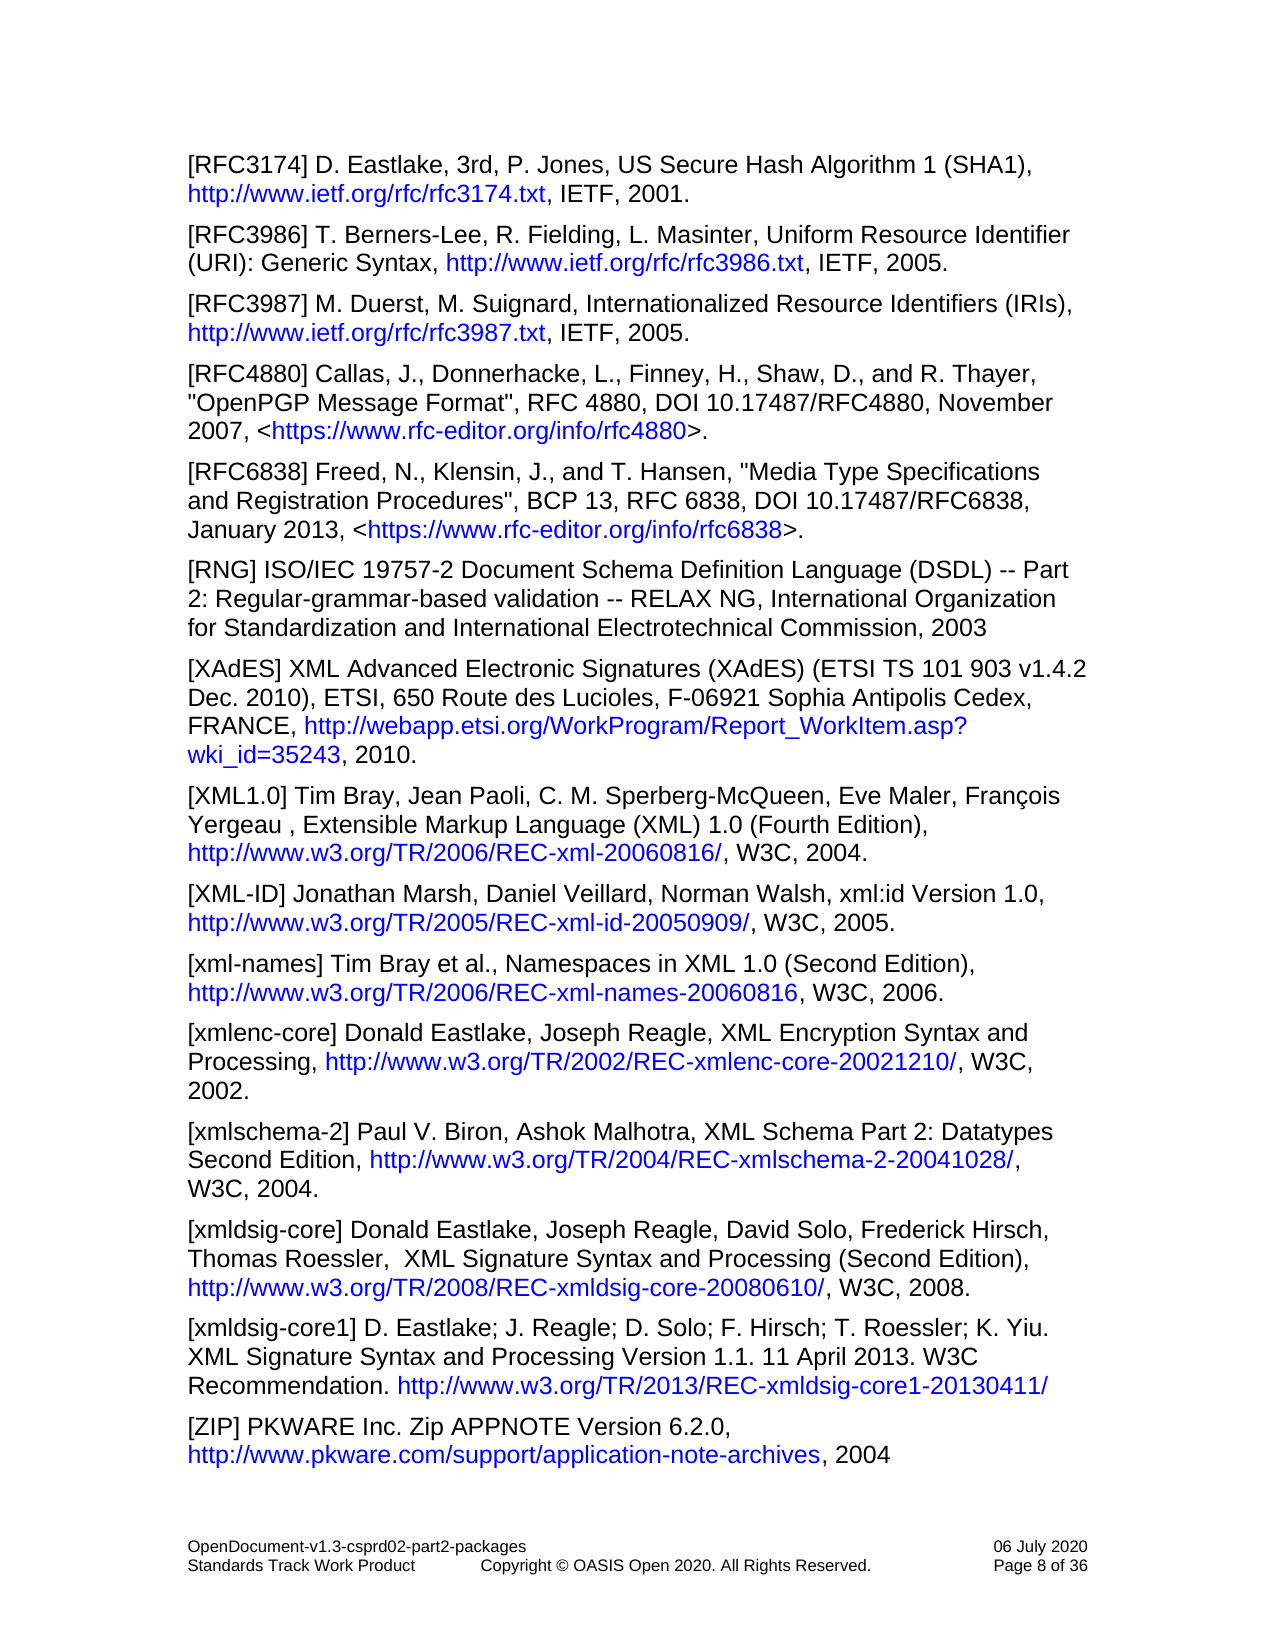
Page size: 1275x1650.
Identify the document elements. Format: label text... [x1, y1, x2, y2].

text [xmldsig-core] Donald Eastlake, Joseph Reagle, David Solo, Frederick Hirsch, Thomas Roessler, XML Signature Syntax and Processing (Second Edition), http://www.w3.org/TR/2008/REC-xmldsig-core-20080610/, W3C, 2008. [187, 1215, 1088, 1301]
text [RFC6838] Freed, N., Klensin, J., and T. Hansen, "Media Type Specifications and Registration Procedures", BCP 13, RFC 6838, DOI 10.17487/RFC6838, January 2013, <https://www.rfc-editor.org/info/rfc6838>. [187, 457, 1088, 543]
text [RFC3986] T. Berners-Lee, R. Fielding, L. Masinter, Uniform Resource Identifier (URI): Generic Syntax, http://www.ietf.org/rfc/rfc3986.txt, IETF, 2005. [187, 219, 1088, 277]
text [RFC3174] D. Eastlake, 3rd, P. Jones, US Secure Hash Algorithm 1 (SHA1), http://www.ietf.org/rfc/rfc3174.txt, IETF, 2001. [187, 150, 1088, 207]
text [xmldsig-core1] D. Eastlake; J. Reagle; D. Solo; F. Hirsch; T. Roessler; K. Yiu. XML Signature Syntax and Processing Version 1.1. 11 April 2013. W3C Recommendation. http://www.w3.org/TR/2013/REC-xmldsig-core1-20130411/ [187, 1313, 1088, 1399]
text [ZIP] PKWARE Inc. Zip APPNOTE Version 6.2.0, http://www.pkware.com/support/application-note-archives, 2004 [187, 1412, 1088, 1469]
text [RNG] ISO/IEC 19757-2 Document Schema Definition Language (DSDL) -- Part 2: Regular-grammar-based validation -- RELAX NG, International Organization for Standardization and International Electrotechnical Commission, 2003 [187, 555, 1088, 642]
text [xml-names] Tim Bray et al., Namespaces in XML 1.0 (Second Edition), http://www.w3.org/TR/2006/REC-xml-names-20060816, W3C, 2006. [187, 949, 1088, 1006]
text [XAdES] XML Advanced Electronic Signatures (XAdES) (ETSI TS 101 903 v1.4.2 Dec. 2010), ETSI, 650 Route des Lucioles, F-06921 Sophia Antipolis Cedex, FRANCE, http://webapp.etsi.org/WorkProgram/Report_WorkItem.asp?wki_id=35243, 2010. [187, 654, 1088, 769]
text [RFC3987] M. Duerst, M. Suignard, Internationalized Resource Identifiers (IRIs), http://www.ietf.org/rfc/rfc3987.txt, IETF, 2005. [187, 289, 1088, 347]
text [xmlenc-core] Donald Eastlake, Joseph Reagle, XML Encryption Syntax and Processing, http://www.w3.org/TR/2002/REC-xmlenc-core-20021210/, W3C, 2002. [187, 1018, 1088, 1104]
text [RFC4880] Callas, J., Donnerhacke, L., Finney, H., Shaw, D., and R. Thayer, "OpenPGP Message Format", RFC 4880, DOI 10.17487/RFC4880, November 2007, <https://www.rfc-editor.org/info/rfc4880>. [187, 359, 1088, 445]
text [XML-ID] Jonathan Marsh, Daniel Veillard, Norman Walsh, xml:id Version 1.0, http://www.w3.org/TR/2005/REC-xml-id-20050909/, W3C, 2005. [187, 879, 1088, 937]
text [XML1.0] Tim Bray, Jean Paoli, C. M. Sperberg-McQueen, Eve Maler, François Yergeau , Extensible Markup Language (XML) 1.0 (Fourth Edition), http://www.w3.org/TR/2006/REC-xml-20060816/, W3C, 2004. [187, 781, 1088, 867]
text [xmlschema-2] Paul V. Biron, Ashok Malhotra, XML Schema Part 2: Datatypes Second Edition, http://www.w3.org/TR/2004/REC-xmlschema-2-20041028/, W3C, 2004. [187, 1117, 1088, 1203]
